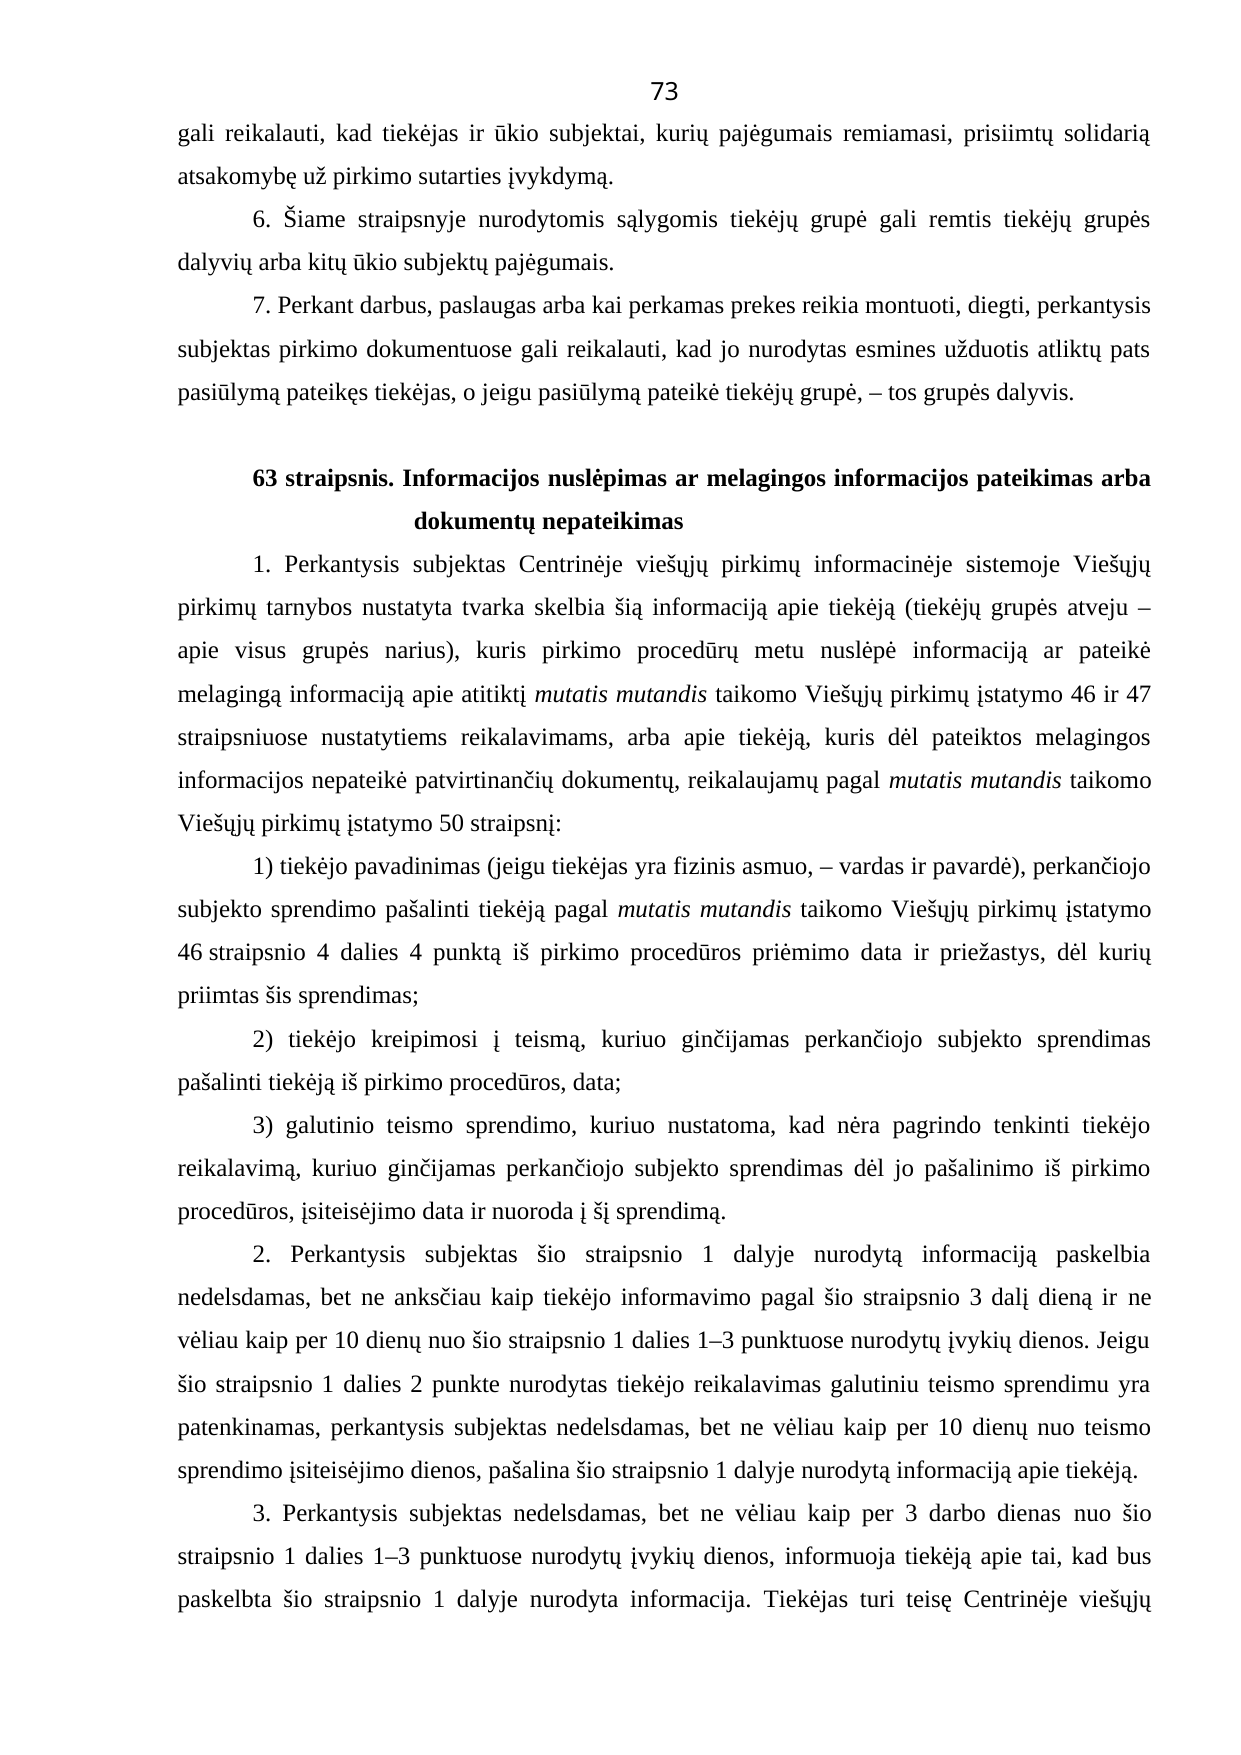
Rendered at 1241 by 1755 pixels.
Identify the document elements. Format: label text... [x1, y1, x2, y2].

text 1) tiekėjo pavadinimas (jeigu tiekėjas yra fizinis asmuo, – vardas ir pavardė), perkančiojo subjekto sprendimo pašalinti tiekėją pagal mutatis mutandis taikomo Viešųjų pirkimų įstatymo 46 straipsnio 4 dalies 4 punktą iš pirkimo procedūros priėmimo data ir priežastys, dėl kurių priimtas šis sprendimas; [177, 851, 1152, 1009]
text 3) galutinio teismo sprendimo, kuriuo nustatoma, kad nėra pagrindo tenkinti tiekėjo reikalavimą, kuriuo ginčijamas perkančiojo subjekto sprendimas dėl jo pašalinimo iš pirkimo procedūros, įsiteisėjimo data ir nuoroda į šį sprendimą. [177, 1110, 1152, 1225]
text 2) tiekėjo kreipimosi į teismą, kuriuo ginčijamas perkančiojo subjekto sprendimas pašalinti tiekėją iš pirkimo procedūros, data; [177, 1024, 1152, 1096]
text 6. Šiame straipsnyje nurodytomis sąlygomis tiekėjų grupė gali remtis tiekėjų grupės dalyvių arba kitų ūkio subjektų pajėgumais. [177, 204, 1152, 276]
text 63 straipsnis. Informacijos nuslėpimas ar melagingos informacijos pateikimas arba dokumentų nepateikimas [252, 463, 1152, 535]
text 7. Perkant darbus, paslaugas arba kai perkamas prekes reikia montuoti, diegti, perkantysis subjektas pirkimo dokumentuose gali reikalauti, kad jo nurodytas esmines užduotis atliktų pats pasiūlymą pateikęs tiekėjas, o jeigu pasiūlymą pateikė tiekėjų grupė, – tos grupės dalyvis. [177, 291, 1152, 406]
text 2. Perkantysis subjektas šio straipsnio 1 dalyje nurodytą informaciją paskelbia nedelsdamas, bet ne anksčiau kaip tiekėjo informavimo pagal šio straipsnio 3 dalį dieną ir ne vėliau kaip per 10 dienų nuo šio straipsnio 1 dalies 1–3 punktuose nurodytų įvykių dienos. Jeigu šio straipsnio 1 dalies 2 punkte nurodytas tiekėjo reikalavimas galutiniu teismo sprendimu yra patenkinamas, perkantysis subjektas nedelsdamas, bet ne vėliau kaip per 10 dienų nuo teismo sprendimo įsiteisėjimo dienos, pašalina šio straipsnio 1 dalyje nurodytą informaciją apie tiekėją. [177, 1239, 1152, 1484]
text 1. Perkantysis subjektas Centrinėje viešųjų pirkimų informacinėje sistemoje Viešųjų pirkimų tarnybos nustatyta tvarka skelbia šią informaciją apie tiekėją (tiekėjų grupės atveju – apie visus grupės narius), kuris pirkimo procedūrų metu nuslėpė informaciją ar pateikė melagingą informaciją apie atitiktį mutatis mutandis taikomo Viešųjų pirkimų įstatymo 46 ir 47 straipsniuose nustatytiems reikalavimams, arba apie tiekėją, kuris dėl pateiktos melagingos informacijos nepateikė patvirtinančių dokumentų, reikalaujamų pagal mutatis mutandis taikomo Viešųjų pirkimų įstatymo 50 straipsnį: [177, 549, 1152, 837]
text gali reikalauti, kad tiekėjas ir ūkio subjektai, kurių pajėgumais remiamasi, prisiimtų solidarią atsakomybę už pirkimo sutarties įvykdymą. [177, 118, 1152, 190]
text 3. Perkantysis subjektas nedelsdamas, bet ne vėliau kaip per 3 darbo dienas nuo šio straipsnio 1 dalies 1–3 punktuose nurodytų įvykių dienos, informuoja tiekėją apie tai, kad bus paskelbta šio straipsnio 1 dalyje nurodyta informacija. Tiekėjas turi teisę Centrinėje viešųjų [177, 1498, 1152, 1613]
